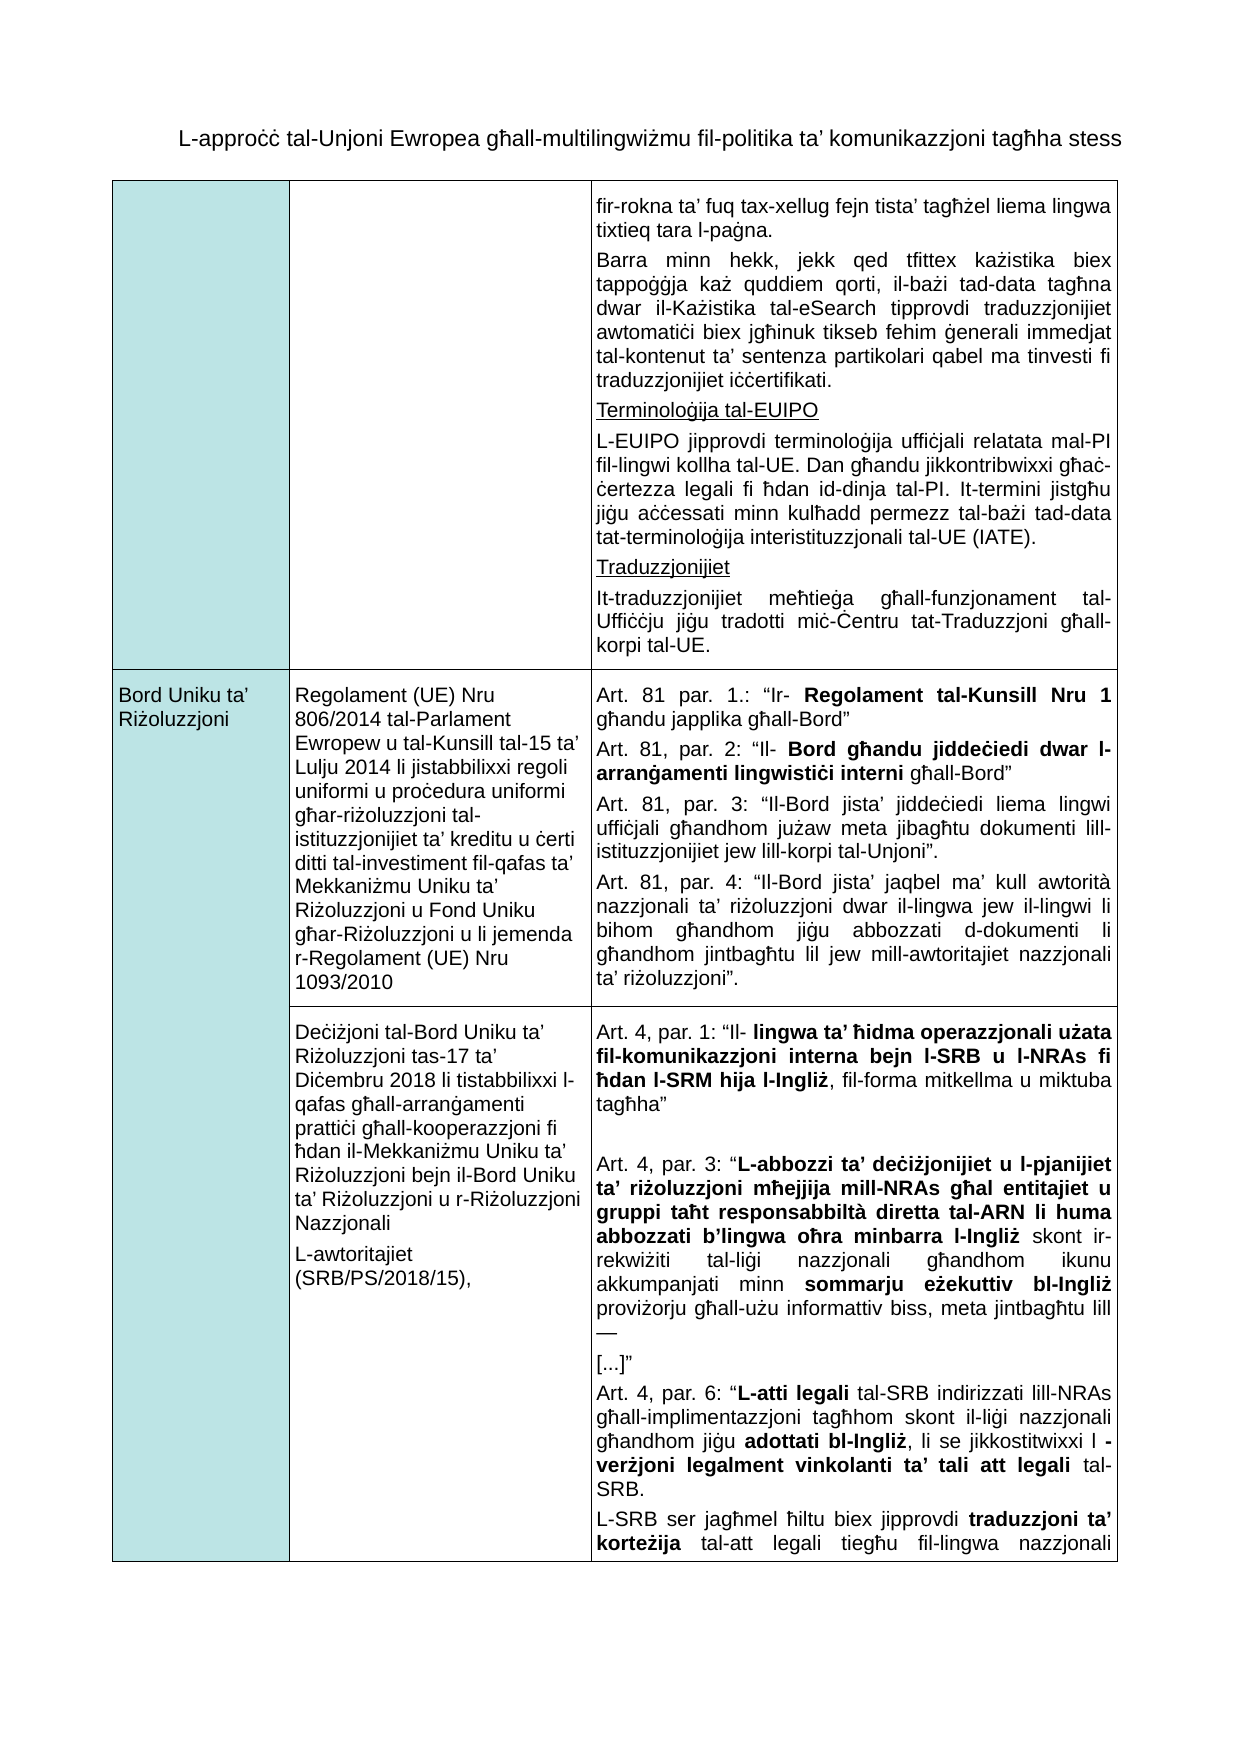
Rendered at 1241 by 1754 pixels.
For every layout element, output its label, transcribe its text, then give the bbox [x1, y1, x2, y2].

table_cell Art. 4, par. 1: “Il- lingwa ta’ ħidma operazzjonali użata fil-komunikazzjoni interna bejn l-SRB u l-NRAs fi ħdan l-SRM hija l-Ingliż, fil-forma mitkellma u miktuba tagħha” Art. 4, par. 3: “L-abbozzi ta’ deċiżjonijiet u l-pjanijiet ta’ riżoluzzjoni mħejjija mill-NRAs għal entitajiet u gruppi taħt responsabbiltà diretta tal-ARN li huma abbozzati b’lingwa oħra minbarra l-Ingliż skont ir-rekwiżiti tal-liġi nazzjonali għandhom ikunu akkumpanjati minn sommarju eżekuttiv bl-Ingliż proviżorju għall-użu informattiv biss, meta jintbagħtu lill— [...]” Art. 4, par. 6: “L-atti legali tal-SRB indirizzati lill-NRAs għall-implimentazzjoni tagħhom skont il-liġi nazzjonali għandhom jiġu adottati bl-Ingliż, li se jikkostitwixxi l -verżjoni legalment vinkolanti ta’ tali att legali tal-SRB. L-SRB ser jagħmel ħiltu biex jipprovdi traduzzjoni ta’ korteżija tal-att legali tiegħu fil-lingwa nazzjonali [592, 1007, 1117, 1561]
table_cell Art. 81 par. 1.: “Ir- Regolament tal-Kunsill Nru 1 għandu japplika għall-Bord” Art. 81, par. 2: “Il- Bord għandu jiddeċiedi dwar l-arranġamenti lingwistiċi interni għall-Bord” Art. 81, par. 3: “Il-Bord jista’ jiddeċiedi liema lingwi uffiċjali għandhom jużaw meta jibagħtu dokumenti lill-istituzzjonijiet jew lill-korpi tal-Unjoni”. Art. 81, par. 4: “Il-Bord jista’ jaqbel ma’ kull awtorità nazzjonali ta’ riżoluzzjoni dwar il-lingwa jew il-lingwi li bihom għandhom jiġu abbozzati d-dokumenti li għandhom jintbagħtu lil jew mill-awtoritajiet nazzjonali ta’ riżoluzzjoni”. [592, 670, 1117, 1006]
table_cell Regolament (UE) Nru 806/2014 tal-Parlament Ewropew u tal-Kunsill tal-15 ta’ Lulju 2014 li jistabbilixxi regoli uniformi u proċedura uniformi għar-riżoluzzjoni tal-istituzzjonijiet ta’ kreditu u ċerti ditti tal-investiment fil-qafas ta’ Mekkaniżmu Uniku ta’ Riżoluzzjoni u Fond Uniku għar-Riżoluzzjoni u li jemenda r-Regolament (UE) Nru 1093/2010 [290, 670, 591, 1006]
table_cell Bord Uniku ta’ Riżoluzzjoni [113, 670, 289, 1561]
table_cell Deċiżjoni tal-Bord Uniku ta’ Riżoluzzjoni tas-17 ta’ Diċembru 2018 li tistabbilixxi l-qafas għall-arranġamenti prattiċi għall-kooperazzjoni fi ħdan il-Mekkaniżmu Uniku ta’ Riżoluzzjoni bejn il-Bord Uniku ta’ Riżoluzzjoni u r-Riżoluzzjoni Nazzjonali L-awtoritajiet (SRB/PS/2018/15), [290, 1007, 591, 1561]
table_cell fir-rokna ta’ fuq tax-xellug fejn tista’ tagħżel liema lingwa tixtieq tara l-paġna. Barra minn hekk, jekk qed tfittex każistika biex tappoġġja każ quddiem qorti, il-bażi tad-data tagħna dwar il-Każistika tal-eSearch tipprovdi traduzzjonijiet awtomatiċi biex jgħinuk tikseb fehim ġenerali immedjat tal-kontenut ta’ sentenza partikolari qabel ma tinvesti fi traduzzjonijiet iċċertifikati. Terminoloġija tal-EUIPO L-EUIPO jipprovdi terminoloġija uffiċjali relatata mal-PI fil-lingwi kollha tal-UE. Dan għandu jikkontribwixxi għaċ-ċertezza legali fi ħdan id-dinja tal-PI. It-termini jistgħu jiġu aċċessati minn kulħadd permezz tal-bażi tad-data tat-terminoloġija interistituzzjonali tal-UE (IATE). Traduzzjonijiet It-traduzzjonijiet meħtieġa għall-funzjonament tal-Uffiċċju jiġu tradotti miċ-Ċentru tat-Traduzzjoni għall-korpi tal-UE. [592, 181, 1117, 669]
table_cell [290, 181, 591, 669]
table_cell [113, 181, 289, 669]
